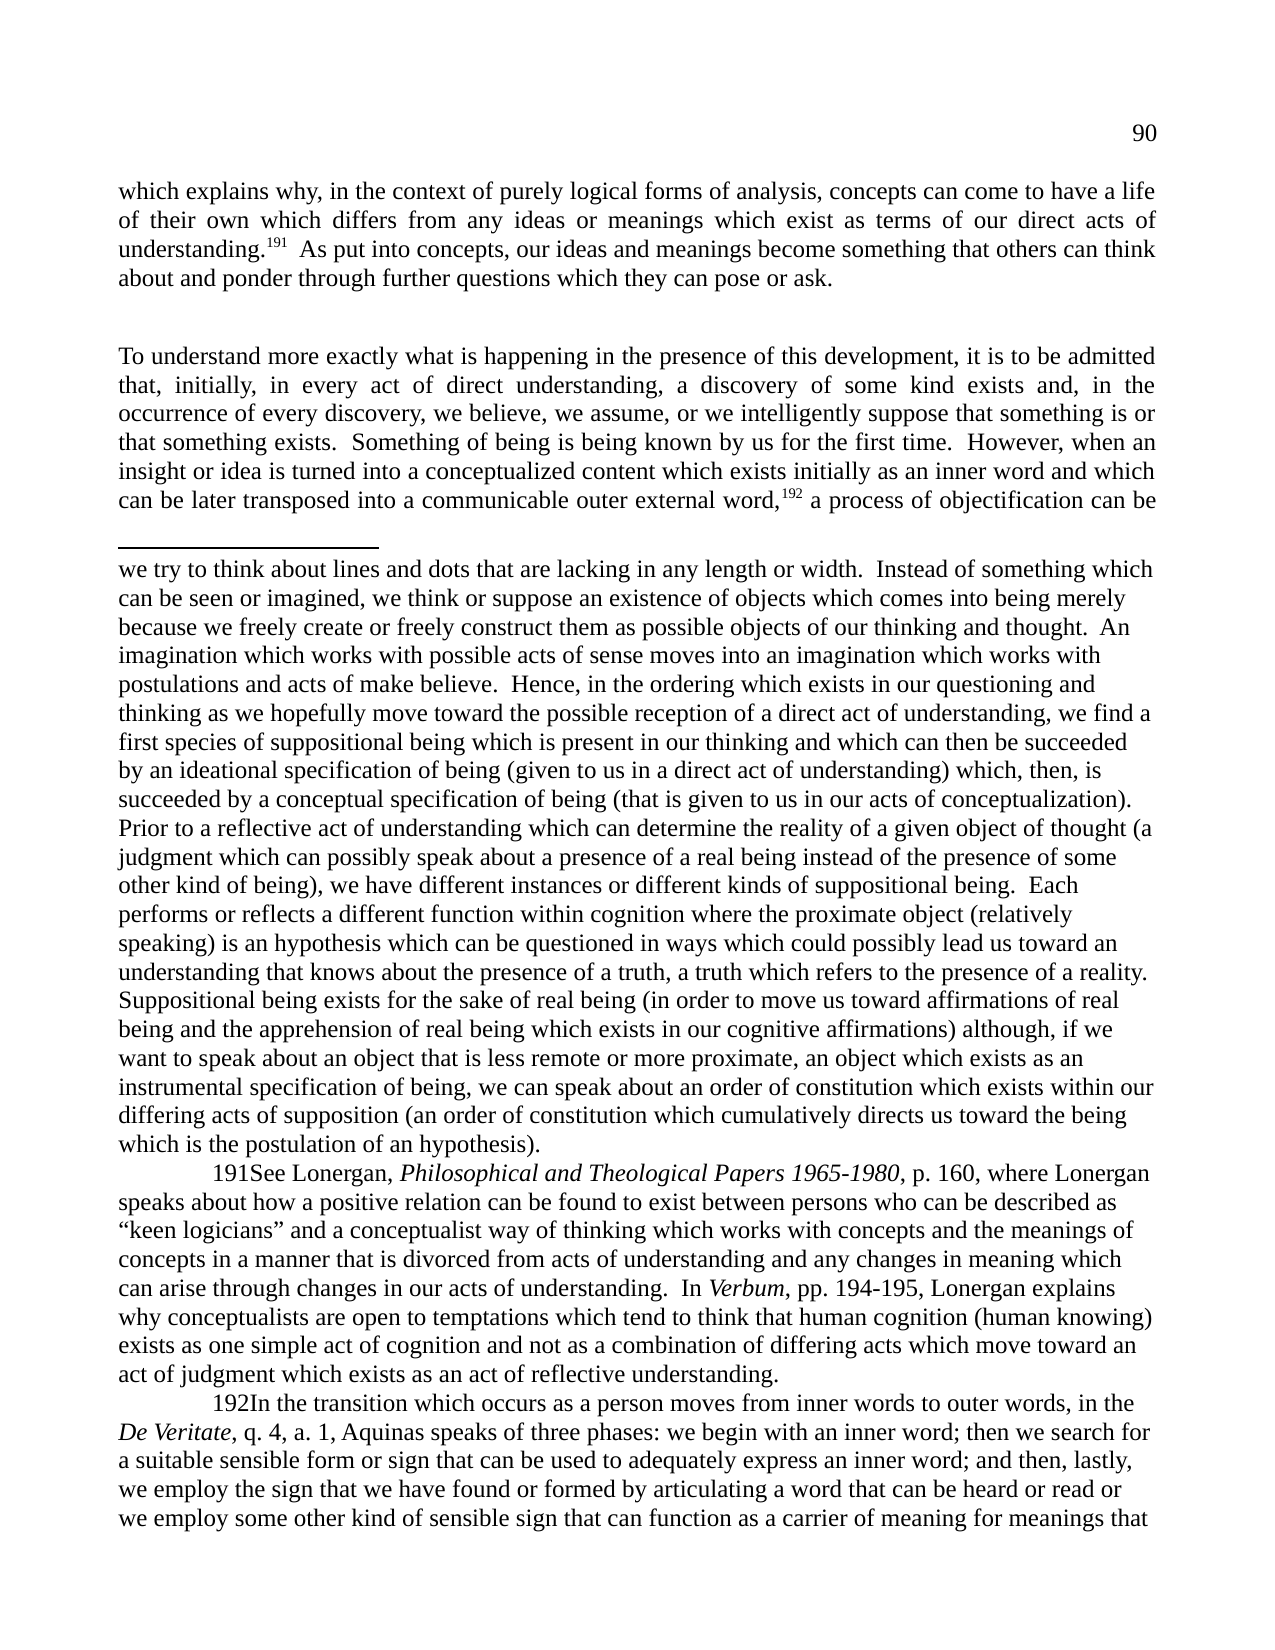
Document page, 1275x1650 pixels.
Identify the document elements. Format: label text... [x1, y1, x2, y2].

text See Lonergan, Philosophical and Theological Papers 1965-1980, p. 160, where Lonergan speaks about how a positive relation can be found to exist between persons who can be described as “keen logicians” and a conceptualist way of thinking which works with concepts and the meanings of concepts in a manner that is divorced from acts of understanding and any changes in meaning which can arise through changes in our acts of understanding. In Verbum, pp. 194-195, Lonergan explains why conceptualists are open to temptations which tend to think that human cognition (human knowing) exists as one simple act of cognition and not as a combination of differing acts which move toward an act of judgment which exists as an act of reflective understanding. [118, 1158, 1157, 1388]
text To understand more exactly what is happening in the presence of this development, it is to be admitted that, initially, in every act of direct understanding, a discovery of some kind exists and, in the occurrence of every discovery, we believe, we assume, or we intelligently suppose that something is or that something exists. Something of being is being known by us for the first time. However, when an insight or idea is turned into a conceptualized content which exists initially as an inner word and which can be later transposed into a communicable outer external word, a process of objectification can be [118, 341, 1157, 513]
text we try to think about lines and dots that are lacking in any length or width. Instead of something which can be seen or imagined, we think or suppose an existence of objects which comes into being merely because we freely create or freely construct them as possible objects of our thinking and thought. An imagination which works with possible acts of sense moves into an imagination which works with postulations and acts of make believe. Hence, in the ordering which exists in our questioning and thinking as we hopefully move toward the possible reception of a direct act of understanding, we find a first species of suppositional being which is present in our thinking and which can then be succeeded by an ideational specification of being (given to us in a direct act of understanding) which, then, is succeeded by a conceptual specification of being (that is given to us in our acts of conceptualization). Prior to a reflective act of understanding which can determine the reality of a given object of thought (a judgment which can possibly speak about a presence of a real being instead of the presence of some other kind of being), we have different instances or different kinds of suppositional being. Each performs or reflects a different function within cognition where the proximate object (relatively speaking) is an hypothesis which can be questioned in ways which could possibly lead us toward an understanding that knows about the presence of a truth, a truth which refers to the presence of a reality. Suppositional being exists for the sake of real being (in order to move us toward affirmations of real being and the apprehension of real being which exists in our cognitive affirmations) although, if we want to speak about an object that is less remote or more proximate, an object which exists as an instrumental specification of being, we can speak about an order of constitution which exists within our differing acts of supposition (an order of constitution which cumulatively directs us toward the being which is the postulation of an hypothesis). [118, 554, 1157, 1158]
text In the transition which occurs as a person moves from inner words to outer words, in the De Veritate, q. 4, a. 1, Aquinas speaks of three phases: we begin with an inner word; then we search for a suitable sensible form or sign that can be used to adequately express an inner word; and then, lastly, we employ the sign that we have found or formed by articulating a word that can be heard or read or we employ some other kind of sensible sign that can function as a carrier of meaning for meanings that [118, 1388, 1157, 1532]
text which explains why, in the context of purely logical forms of analysis, concepts can come to have a life of their own which differs from any ideas or meanings which exist as terms of our direct acts of understanding. As put into concepts, our ideas and meanings become something that others can think about and ponder through further questions which they can pose or ask. [118, 176, 1157, 291]
